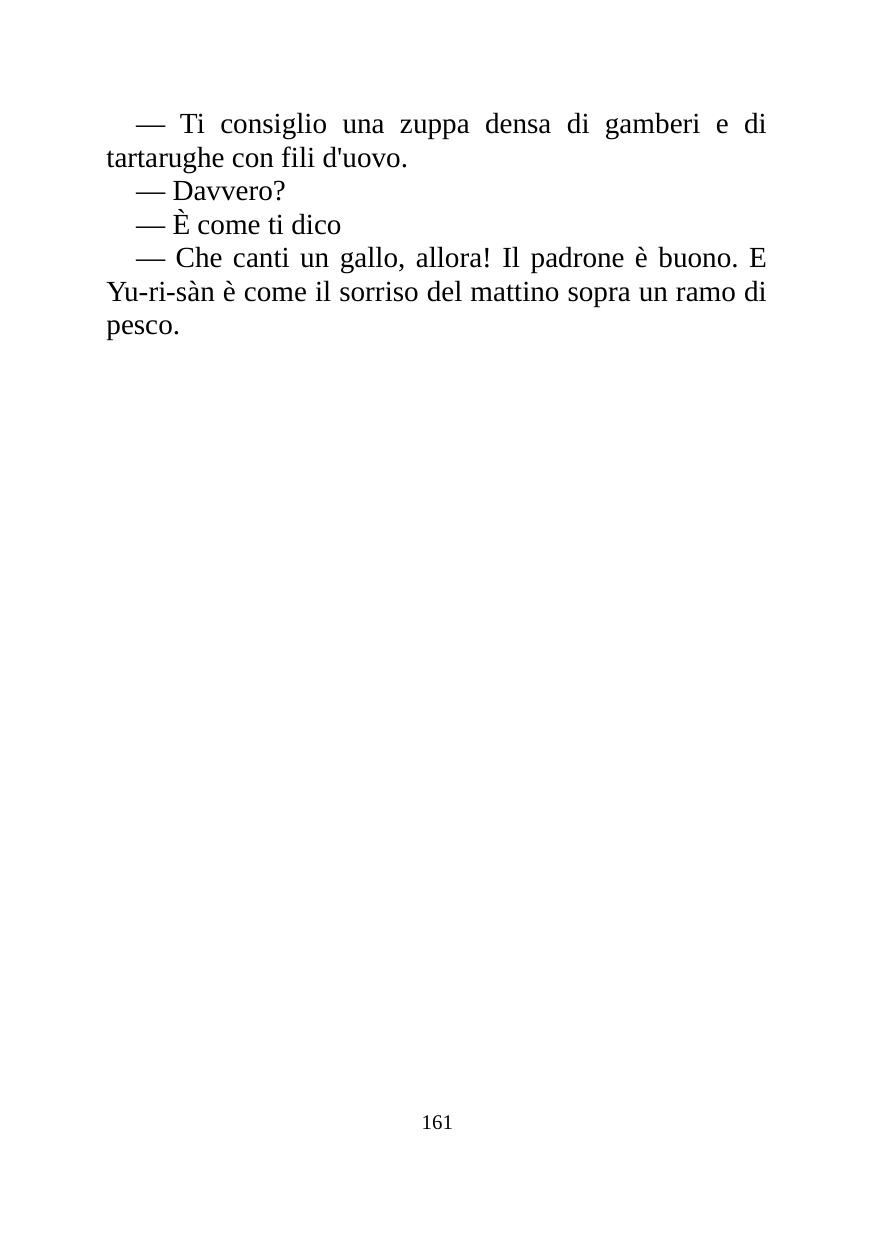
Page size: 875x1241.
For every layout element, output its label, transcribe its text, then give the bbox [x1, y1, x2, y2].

text — Ti consiglio una zuppa densa di gamberi e di tartarughe con fili d'uovo. [106, 106, 768, 173]
text — È come ti dico [106, 207, 768, 240]
text — Davvero? [106, 173, 768, 207]
text — Che canti un gallo, allora! Il padrone è buono. E Yu-ri-sàn è come il sorriso del mattino sopra un ramo di pesco. [106, 240, 768, 341]
